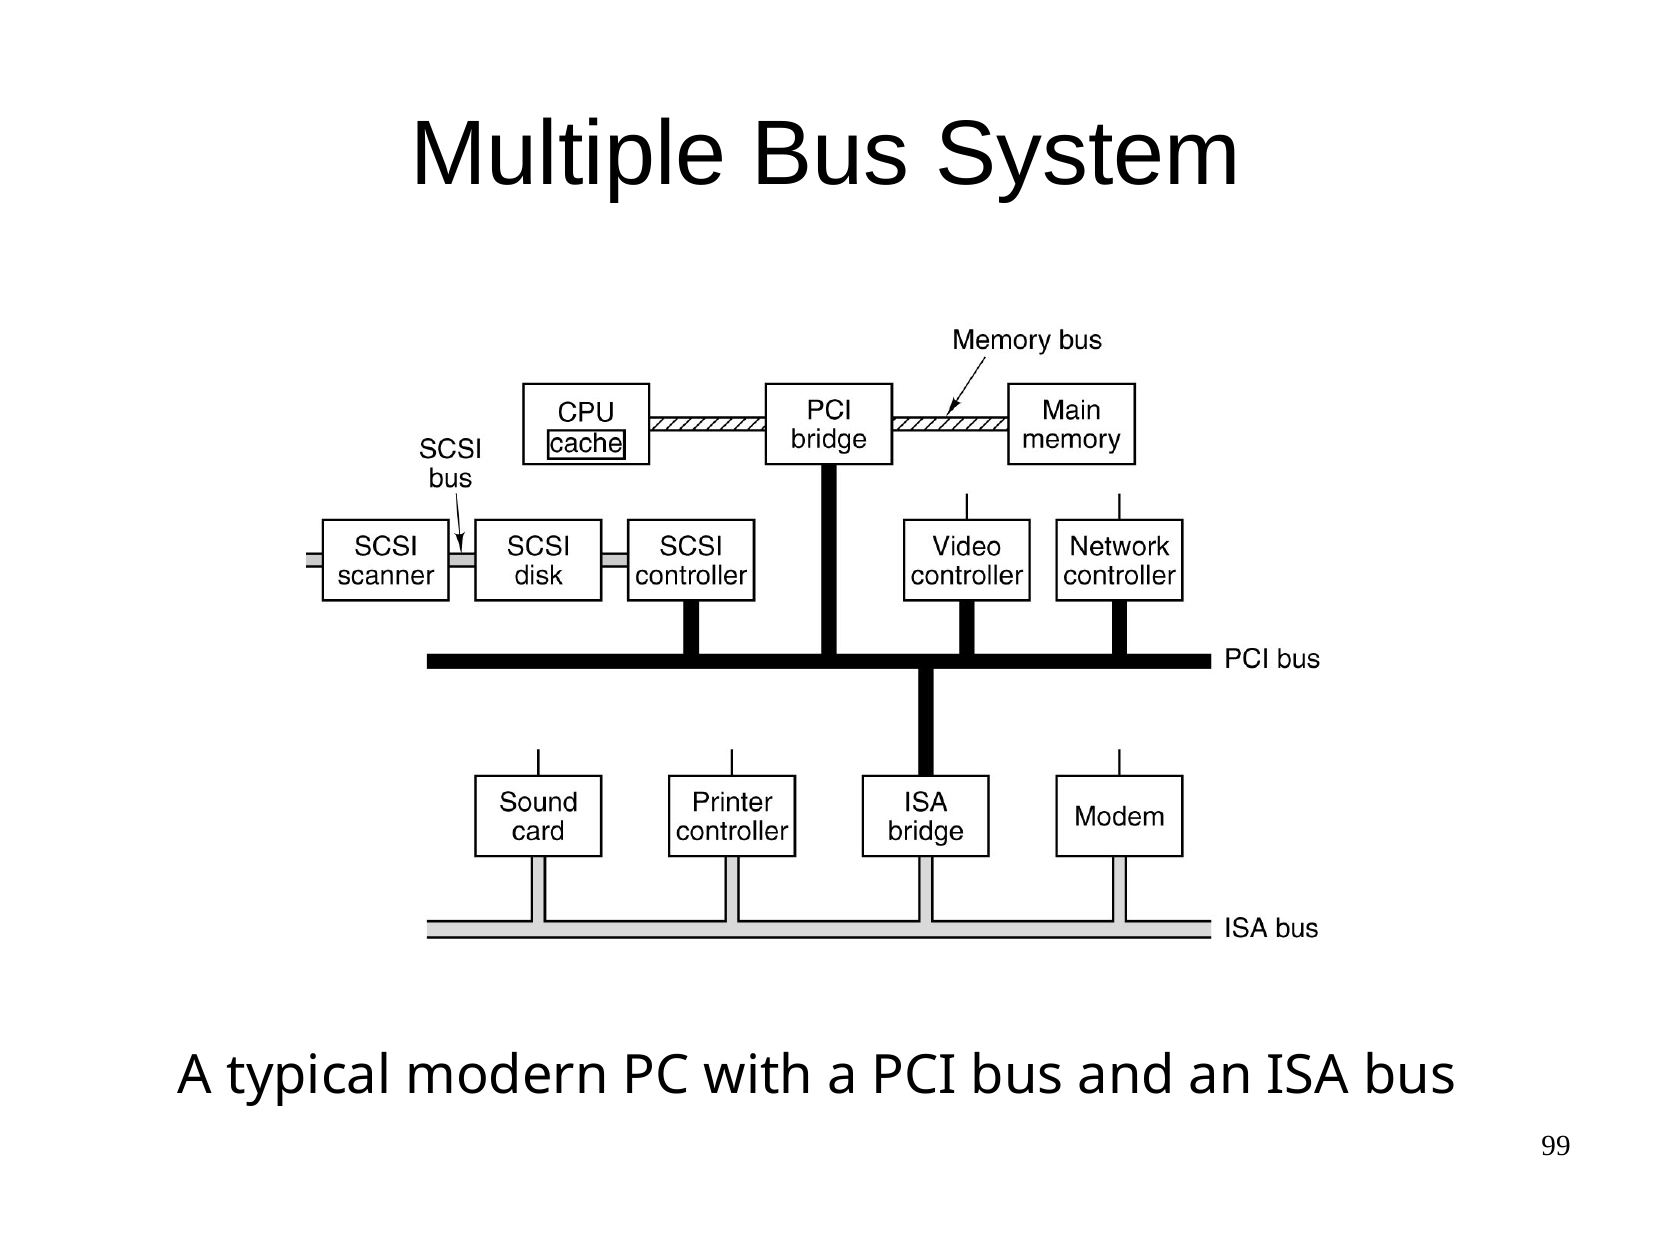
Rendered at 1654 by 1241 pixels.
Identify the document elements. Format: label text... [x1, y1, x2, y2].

picture [306, 323, 1320, 943]
text_box A typical modern PC with a PCI bus and an ISA bus [163, 1028, 1481, 1120]
title Multiple Bus System [82, 49, 1571, 257]
